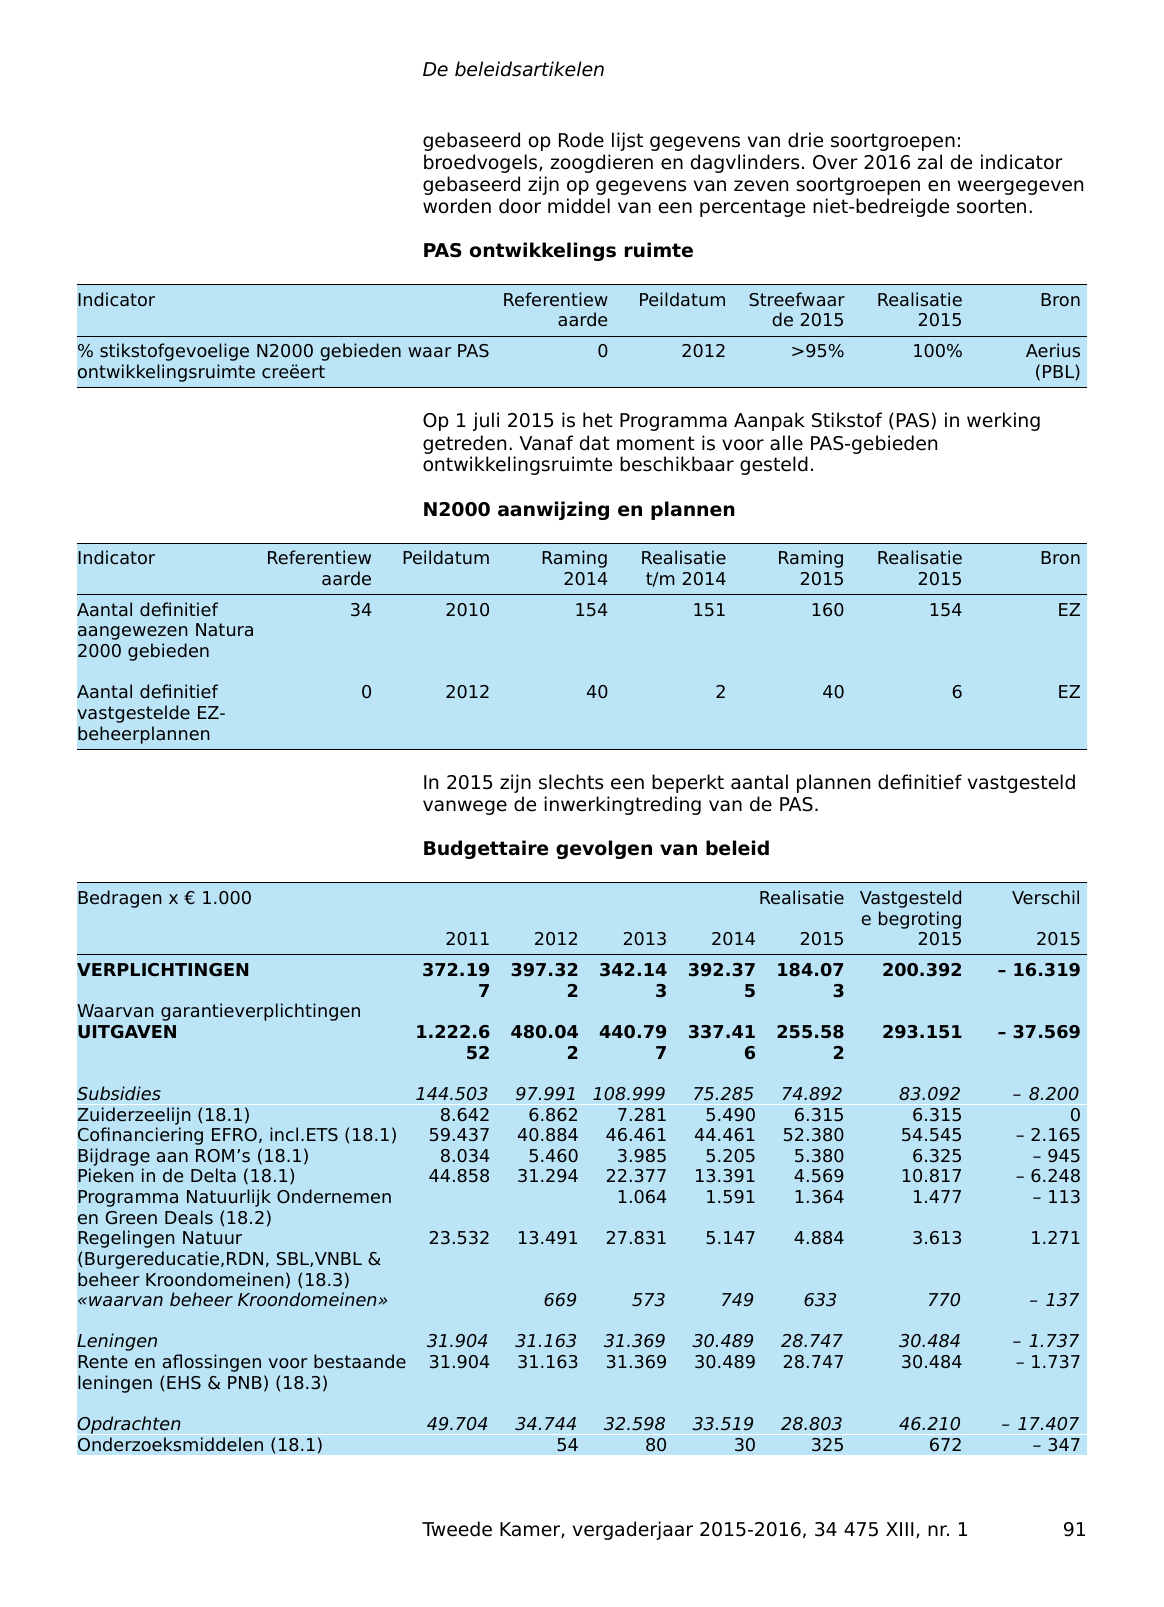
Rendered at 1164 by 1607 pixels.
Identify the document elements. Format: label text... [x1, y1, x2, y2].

subtitle Budgettaire gevolgen van beleid [422, 838, 1087, 860]
table_cell 31.163 [496, 1352, 584, 1393]
table_cell 32.598 [585, 1414, 673, 1434]
table_cell [408, 1001, 496, 1022]
table_cell 28.747 [762, 1352, 850, 1393]
table_cell 2013 [585, 929, 673, 954]
table_cell 5.147 [673, 1228, 762, 1290]
table_cell [585, 1001, 673, 1022]
table_cell 144.503 [408, 1084, 496, 1104]
table_cell 5.490 [673, 1105, 762, 1125]
text gebaseerd op Rode lijst gegevens van drie soortgroepen: broedvogels, zoogdieren en dagvlinders. Over 2016 zal de indicator gebaseerd zijn op gegevens van zeven soortgroepen en weergegeven worden door middel van een percentage niet-bedreigde soorten. [422, 130, 1087, 218]
table_cell 2010 [378, 595, 496, 662]
table_cell 337.416 [673, 1022, 762, 1063]
table_cell 325 [762, 1435, 850, 1455]
table_header Referentiewaarde [496, 285, 614, 336]
table_cell 33.519 [673, 1414, 762, 1434]
table_cell [77, 1311, 407, 1331]
table_cell «waarvan beheer Kroondomeinen» [77, 1290, 407, 1311]
table_header Realisatie t/m 2014 [614, 544, 732, 594]
table_cell – 1.737 [969, 1352, 1087, 1393]
table_cell – 945 [969, 1146, 1087, 1166]
table_cell 30.484 [850, 1352, 968, 1393]
table_cell 3.613 [850, 1228, 968, 1290]
table_cell [408, 1311, 496, 1331]
table_header Realisatie [408, 883, 850, 929]
table_cell Rente en aflossingen voor bestaande leningen (EHS & PNB) (18.3) [77, 1352, 407, 1393]
table_cell 2012 [378, 682, 496, 749]
table_cell 7.281 [585, 1105, 673, 1125]
table_header Verschil [969, 883, 1087, 929]
table_cell [408, 1393, 496, 1414]
table_header Raming 2015 [732, 544, 850, 594]
table_cell >95% [732, 337, 850, 387]
table_cell 28.803 [762, 1414, 850, 1434]
table_cell – 37.569 [969, 1022, 1087, 1063]
table_cell [732, 662, 850, 682]
table_cell [762, 1393, 850, 1414]
table_cell 2015 [762, 929, 850, 954]
table_cell Pieken in de Delta (18.1) [77, 1166, 407, 1187]
table_cell 34 [260, 595, 378, 662]
table_cell 31.904 [408, 1331, 496, 1352]
table_header Bron [969, 285, 1087, 336]
table_cell [673, 1311, 762, 1331]
table_cell [496, 662, 614, 682]
table_cell 40 [732, 682, 850, 749]
table_cell 6.862 [496, 1105, 584, 1125]
table_cell Regelingen Natuur (Burgereducatie,RDN, SBL,VNBL & beheer Kroondomeinen) (18.3) [77, 1228, 407, 1290]
table_cell 97.991 [496, 1084, 584, 1104]
table_cell [77, 1063, 407, 1084]
text In 2015 zijn slechts een beperkt aantal plannen definitief vastgesteld vanwege de inwerkingtreding van de PAS. [422, 772, 1087, 816]
table_cell 372.197 [408, 955, 496, 1001]
table_cell 59.437 [408, 1125, 496, 1146]
table_cell 397.322 [496, 955, 584, 1001]
table_cell 770 [850, 1290, 968, 1311]
table_cell 31.369 [585, 1352, 673, 1393]
table_cell Cofinanciering EFRO, incl.ETS (18.1) [77, 1125, 407, 1146]
table_cell 1.271 [969, 1228, 1087, 1290]
table_cell – 8.200 [969, 1084, 1087, 1104]
table_cell Opdrachten [77, 1414, 407, 1434]
table_cell 2 [614, 682, 732, 749]
table_cell 8.642 [408, 1105, 496, 1125]
table_cell 30.489 [673, 1352, 762, 1393]
table_cell 0 [260, 682, 378, 749]
table_header Bron [969, 544, 1087, 594]
table_cell 200.392 [850, 955, 968, 1001]
table_cell 342.143 [585, 955, 673, 1001]
table_cell 22.377 [585, 1166, 673, 1187]
table_cell [969, 1393, 1087, 1414]
table_cell 154 [496, 595, 614, 662]
table_cell 151 [614, 595, 732, 662]
table_cell 54.545 [850, 1125, 968, 1146]
table_cell 27.831 [585, 1228, 673, 1290]
table_header Streefwaarde 2015 [732, 285, 850, 336]
table_cell VERPLICHTINGEN [77, 955, 407, 1001]
table_cell – 347 [969, 1435, 1087, 1455]
table_cell [408, 1063, 496, 1084]
table_cell 31.294 [496, 1166, 584, 1187]
table_cell 2012 [614, 337, 732, 387]
table_cell [496, 1393, 584, 1414]
table_cell [614, 662, 732, 682]
table_cell Bijdrage aan ROM’s (18.1) [77, 1146, 407, 1166]
table_cell 108.999 [585, 1084, 673, 1104]
table_cell [762, 1063, 850, 1084]
table_cell 8.034 [408, 1146, 496, 1166]
table_cell [496, 1063, 584, 1084]
table_cell 6 [850, 682, 968, 749]
table_cell 0 [496, 337, 614, 387]
table_cell [496, 1187, 584, 1228]
table_cell 30.484 [850, 1331, 968, 1352]
table_cell [496, 1311, 584, 1331]
table_cell [408, 1187, 496, 1228]
table_cell 31.904 [408, 1352, 496, 1393]
table_cell 83.092 [850, 1084, 968, 1104]
table_cell [673, 1001, 762, 1022]
table_cell 31.369 [585, 1331, 673, 1352]
table_cell [77, 1393, 407, 1414]
table_cell 749 [673, 1290, 762, 1311]
table_cell – 113 [969, 1187, 1087, 1228]
table_cell 1.477 [850, 1187, 968, 1228]
table_header Indicator [77, 544, 260, 594]
table_cell – 17.407 [969, 1414, 1087, 1434]
table_cell 255.582 [762, 1022, 850, 1063]
table_cell [850, 662, 968, 682]
table_cell [850, 1311, 968, 1331]
table_header Peildatum [614, 285, 732, 336]
table_cell 1.591 [673, 1187, 762, 1228]
table_cell [850, 1001, 968, 1022]
table_cell 392.375 [673, 955, 762, 1001]
table_cell [969, 1001, 1087, 1022]
table_cell 52.380 [762, 1125, 850, 1146]
table_cell 5.460 [496, 1146, 584, 1166]
table_cell 28.747 [762, 1331, 850, 1352]
table_cell Aantal definitief aangewezen Natura 2000 gebieden [77, 595, 260, 662]
table_cell [673, 1393, 762, 1414]
table_cell 573 [585, 1290, 673, 1311]
table_cell 34.744 [496, 1414, 584, 1434]
table_cell Aerius (PBL) [969, 337, 1087, 387]
table_cell [585, 1063, 673, 1084]
table_cell Programma Natuurlijk Ondernemen en Green Deals (18.2) [77, 1187, 407, 1228]
table_cell [408, 1435, 496, 1455]
table_cell [850, 1393, 968, 1414]
table_cell 75.285 [673, 1084, 762, 1104]
table_cell 54 [496, 1435, 584, 1455]
table_cell 31.163 [496, 1331, 584, 1352]
table_cell 30 [673, 1435, 762, 1455]
table_cell 23.532 [408, 1228, 496, 1290]
table_cell [585, 1311, 673, 1331]
table_header Vastgestelde begroting [850, 883, 968, 929]
table_cell [378, 662, 496, 682]
table_header Indicator [77, 285, 496, 336]
table_cell 49.704 [408, 1414, 496, 1434]
table_cell [496, 1001, 584, 1022]
table_cell 154 [850, 595, 968, 662]
table_cell – 16.319 [969, 955, 1087, 1001]
table_cell [762, 1001, 850, 1022]
table_cell [77, 929, 407, 954]
table_cell 480.042 [496, 1022, 584, 1063]
table_cell 44.858 [408, 1166, 496, 1187]
table_cell 10.817 [850, 1166, 968, 1187]
table_cell 633 [762, 1290, 850, 1311]
table_cell [969, 662, 1087, 682]
table_cell 2011 [408, 929, 496, 954]
table_cell [762, 1311, 850, 1331]
table_header Raming 2014 [496, 544, 614, 594]
table_cell 6.315 [762, 1105, 850, 1125]
table_cell 672 [850, 1435, 968, 1455]
table_cell [260, 662, 378, 682]
table_cell % stikstofgevoelige N2000 gebieden waar PAS ontwikkelingsruimte creëert [77, 337, 496, 387]
table_cell – 137 [969, 1290, 1087, 1311]
table_cell 100% [850, 337, 968, 387]
table_cell 1.364 [762, 1187, 850, 1228]
table_cell 6.325 [850, 1146, 968, 1166]
table_cell 46.461 [585, 1125, 673, 1146]
table_cell EZ [969, 682, 1087, 749]
text Op 1 juli 2015 is het Programma Aanpak Stikstof (PAS) in werking getreden. Vanaf dat moment is voor alle PAS-gebieden ontwikkelingsruimte beschikbaar gesteld. [422, 410, 1087, 476]
table_cell 440.797 [585, 1022, 673, 1063]
table_cell 80 [585, 1435, 673, 1455]
table_cell 74.892 [762, 1084, 850, 1104]
table_cell [673, 1063, 762, 1084]
table_cell 184.073 [762, 955, 850, 1001]
table_cell 40 [496, 682, 614, 749]
table_cell 0 [969, 1105, 1087, 1125]
table_cell 40.884 [496, 1125, 584, 1146]
table_cell 4.884 [762, 1228, 850, 1290]
table_cell 6.315 [850, 1105, 968, 1125]
table_cell Subsidies [77, 1084, 407, 1104]
table_cell 2014 [673, 929, 762, 954]
table_header Peildatum [378, 544, 496, 594]
table_cell [77, 662, 260, 682]
table_cell – 2.165 [969, 1125, 1087, 1146]
table_cell 669 [496, 1290, 584, 1311]
table_cell 44.461 [673, 1125, 762, 1146]
subtitle PAS ontwikkelings ruimte [422, 240, 1087, 262]
table_header Realisatie 2015 [850, 544, 968, 594]
table_cell 3.985 [585, 1146, 673, 1166]
subtitle N2000 aanwijzing en plannen [422, 498, 1087, 521]
table_cell [969, 1311, 1087, 1331]
table_cell 5.380 [762, 1146, 850, 1166]
table_cell 4.569 [762, 1166, 850, 1187]
table_cell 1.064 [585, 1187, 673, 1228]
table_header Bedragen x € 1.000 [77, 883, 407, 929]
table_cell 2015 [850, 929, 968, 954]
table_cell 5.205 [673, 1146, 762, 1166]
table_cell 13.391 [673, 1166, 762, 1187]
table_cell [969, 1063, 1087, 1084]
table_cell 30.489 [673, 1331, 762, 1352]
table_cell [585, 1393, 673, 1414]
table_cell Waarvan garantieverplichtingen [77, 1001, 407, 1022]
table_cell Zuiderzeelijn (18.1) [77, 1105, 407, 1125]
table_cell 2012 [496, 929, 584, 954]
table_cell Onderzoeksmiddelen (18.1) [77, 1435, 407, 1455]
table_header Realisatie 2015 [850, 285, 968, 336]
table_cell EZ [969, 595, 1087, 662]
table_cell UITGAVEN [77, 1022, 407, 1063]
table_cell Leningen [77, 1331, 407, 1352]
table_cell Aantal definitief vastgestelde EZ- beheerplannen [77, 682, 260, 749]
table_header Referentiewaarde [260, 544, 378, 594]
table_cell 1.222.652 [408, 1022, 496, 1063]
table_cell 160 [732, 595, 850, 662]
table_cell [408, 1290, 496, 1311]
table_cell 293.151 [850, 1022, 968, 1063]
table_cell 2015 [969, 929, 1087, 954]
table_cell – 1.737 [969, 1331, 1087, 1352]
table_cell 13.491 [496, 1228, 584, 1290]
table_cell 46.210 [850, 1414, 968, 1434]
table_cell – 6.248 [969, 1166, 1087, 1187]
table_cell [850, 1063, 968, 1084]
